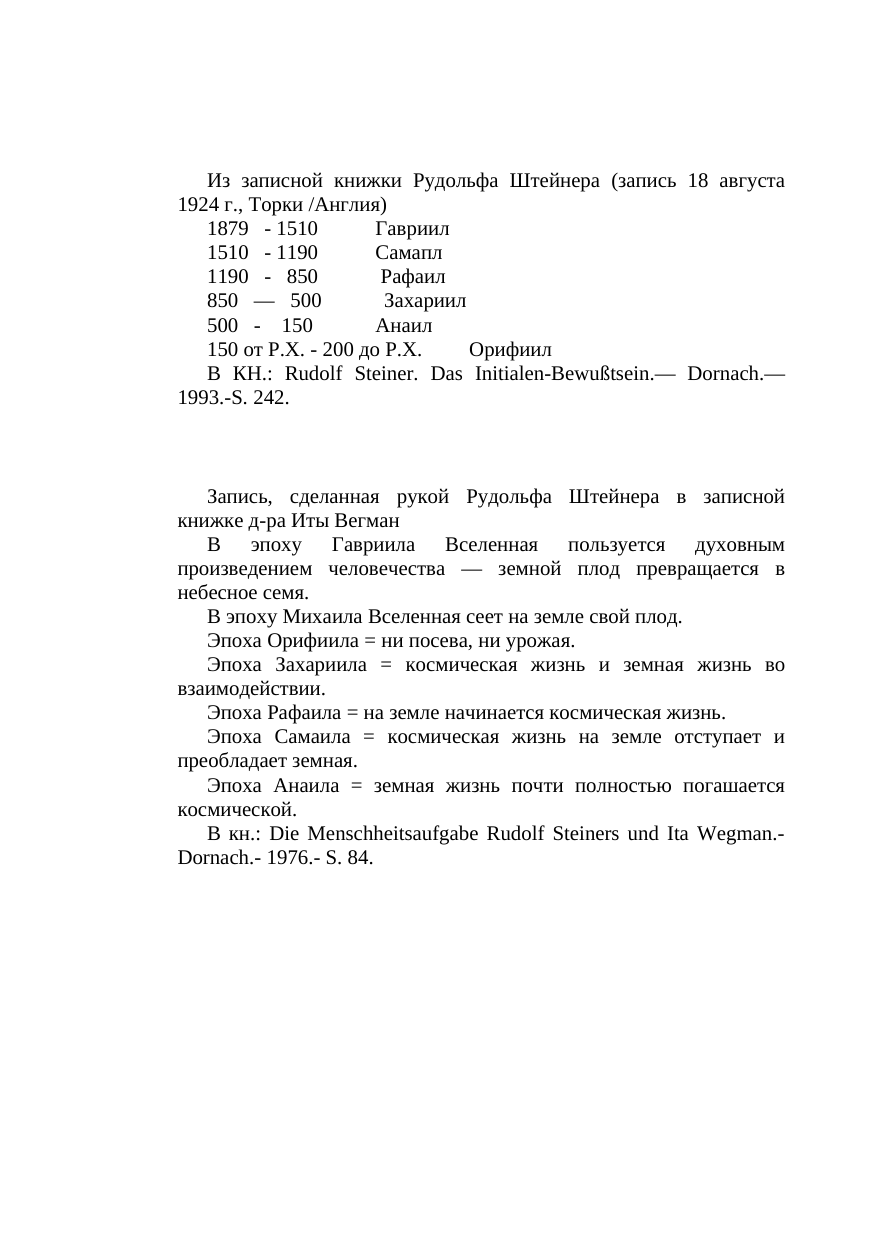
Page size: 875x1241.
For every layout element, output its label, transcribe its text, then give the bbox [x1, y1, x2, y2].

text В кн.: Die Menschheitsaufgabe Rudolf Steiners und Ita Wegman.- Dornach.- 1976.- S. 84. [177, 821, 786, 869]
text Эпоха Рафаила = на земле начинается космическая жизнь. [177, 700, 786, 724]
text Из записной книжки Рудольфа Штейнера (запись 18 августа 1924 г., Торки /Англия) [177, 168, 786, 216]
text 150 от Р.Х. - 200 до Р.Х. Орифиил [177, 337, 786, 361]
text 1879 - 1510 Гавриил [177, 216, 786, 240]
text 500 - 150 Анаил [177, 312, 786, 337]
text В КН.: Rudolf Steiner. Das Initialen-Bewußtsein.— Dornach.— 1993.-S. 242. [177, 361, 786, 409]
text Эпоха Самаила = космическая жизнь на земле отступает и преобладает земная. [177, 724, 786, 772]
text 1510 - 1190 Самапл [177, 240, 786, 264]
text Эпоха Захариила = космическая жизнь и земная жизнь во взаимодействии. [177, 652, 786, 700]
text В эпоху Михаила Вселенная сеет на земле свой плод. [177, 604, 786, 628]
text Эпоха Анаила = земная жизнь почти полностью погашается космической. [177, 772, 786, 821]
text Запись, сделанная рукой Рудольфа Штейнера в записной книжке д-ра Иты Вегман [177, 484, 786, 532]
text В эпоху Гавриила Вселенная пользуется духовным произведением человечества — земной плод превращается в небесное семя. [177, 532, 786, 604]
text 1190 - 850 Рафаил [177, 264, 786, 288]
text 850 — 500 Захариил [177, 288, 786, 312]
text Эпоха Орифиила = ни посева, ни урожая. [177, 628, 786, 652]
